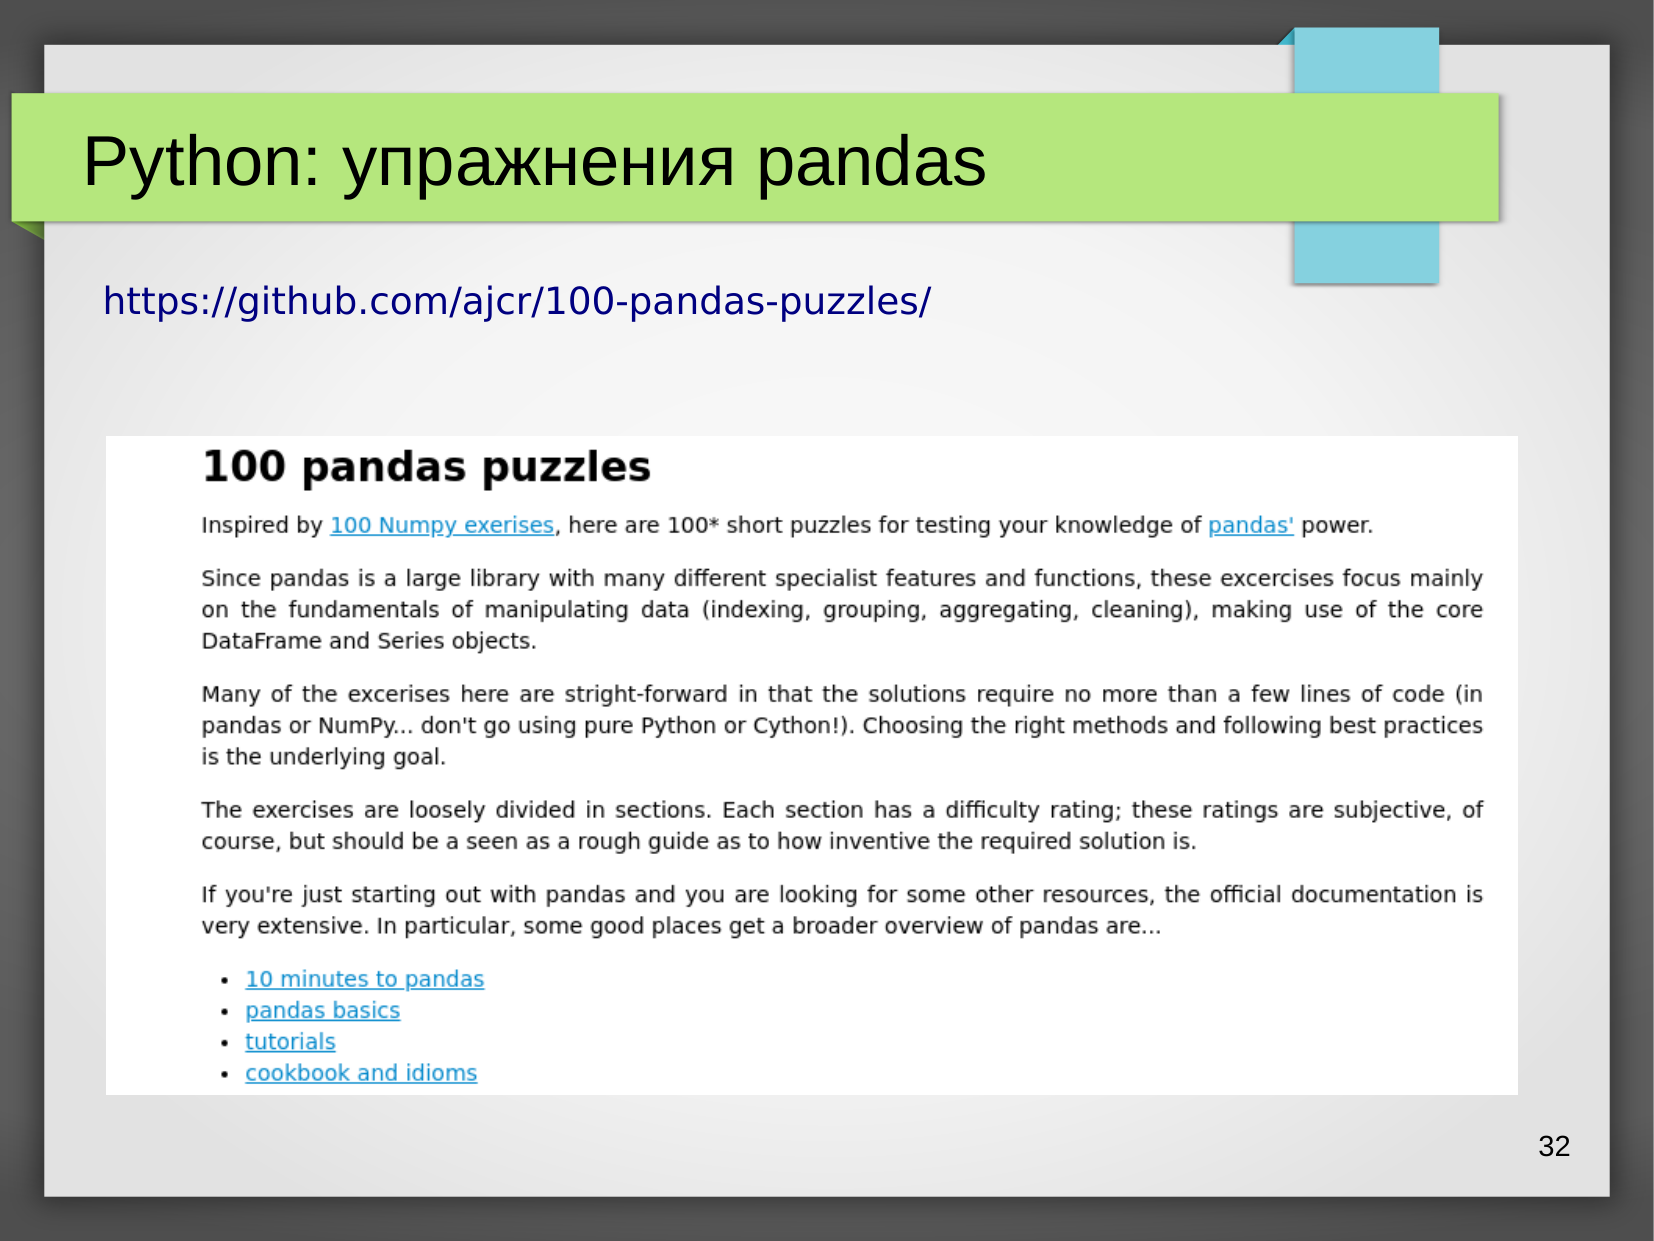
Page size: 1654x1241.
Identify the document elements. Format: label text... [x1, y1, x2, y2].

picture [0, 0, 1654, 1241]
text_box https://github.com/ajcr/100-pandas-puzzles/ [87, 272, 1028, 379]
title Python: упражнения pandas [82, 96, 1571, 225]
